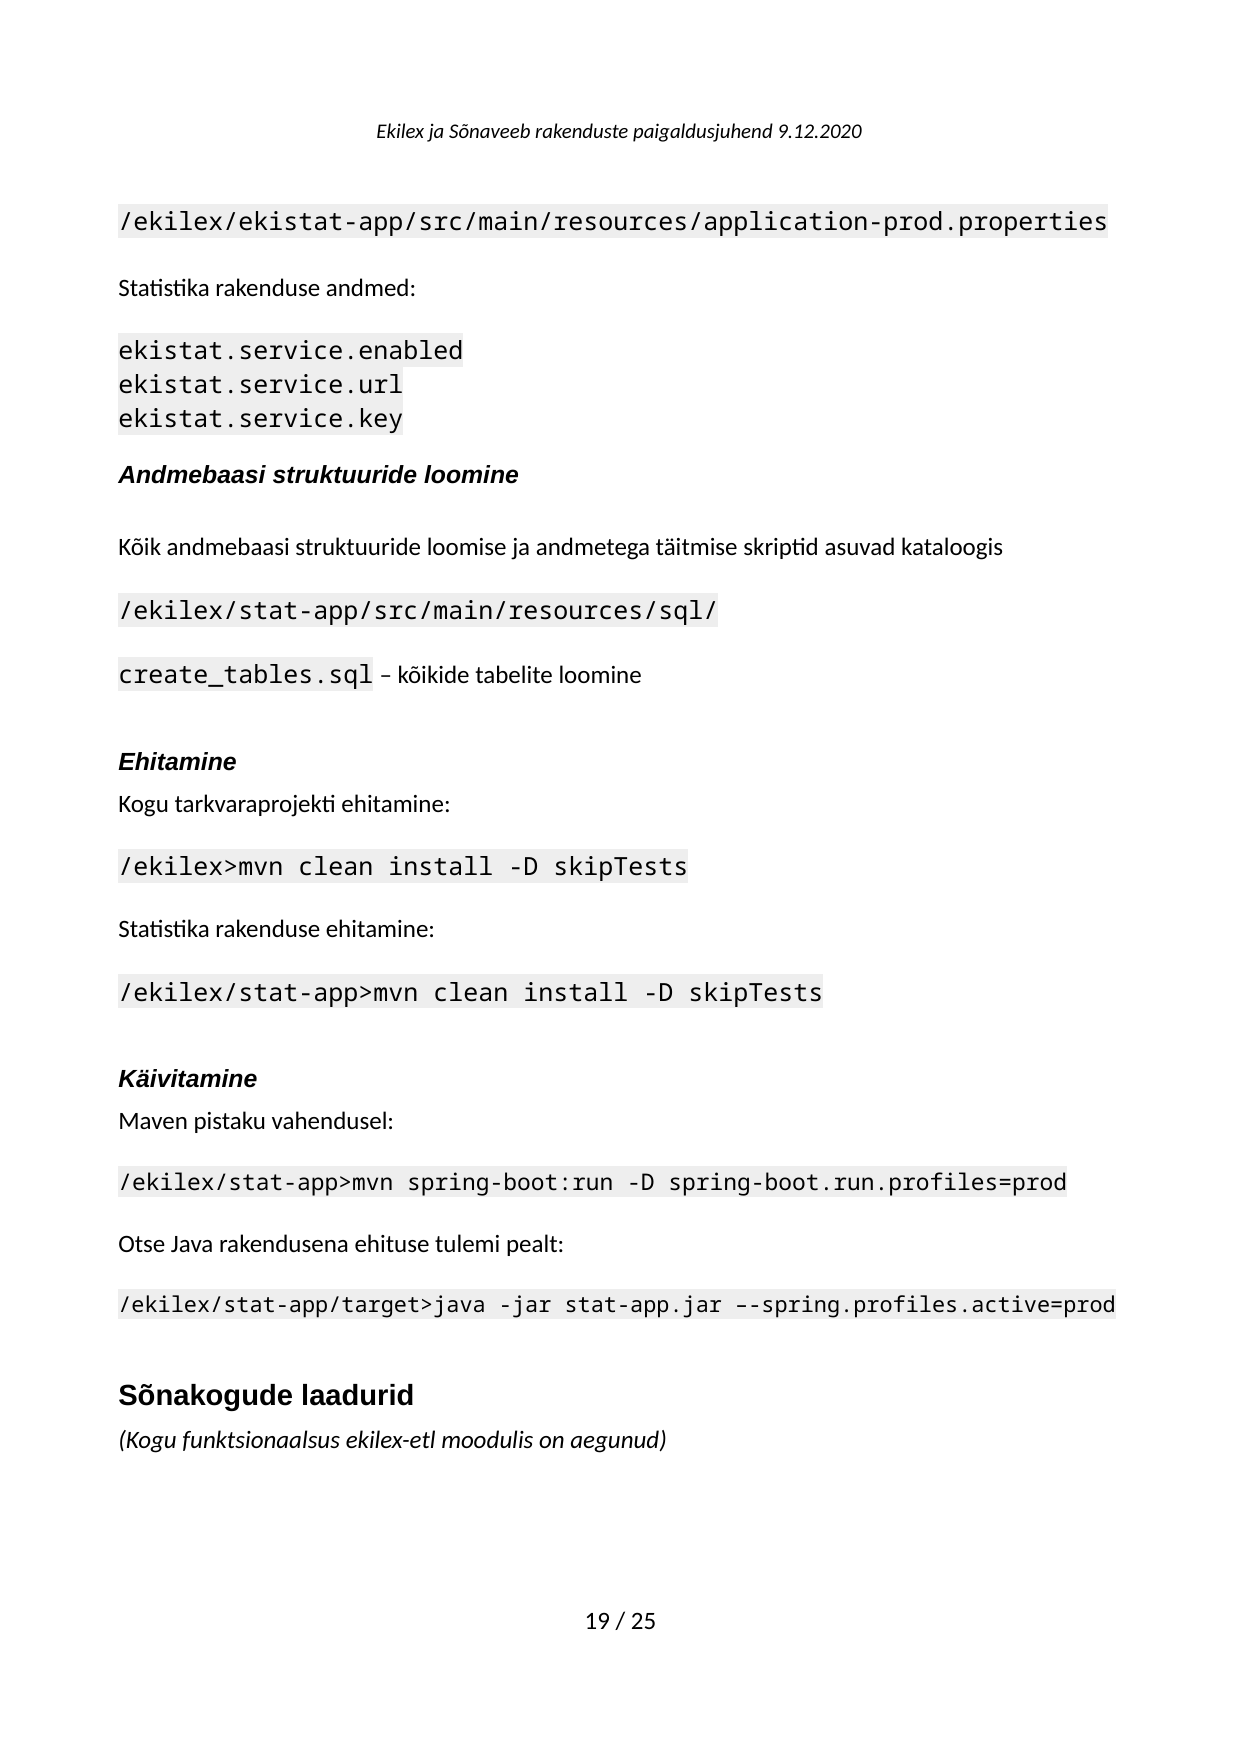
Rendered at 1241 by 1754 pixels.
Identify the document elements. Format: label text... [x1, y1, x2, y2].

text /ekilex/stat-app/target>java -jar stat-app.jar –-spring.profiles.active=prod [118, 1289, 1122, 1319]
text Maven pistaku vahendusel: [118, 1105, 1122, 1136]
text ekistat.service.key [118, 401, 1122, 435]
subtitle Andmebaasi struktuuride loomine [118, 460, 1122, 488]
text Statistika rakenduse ehitamine: [118, 913, 1122, 944]
text /ekilex>mvn clean install -D skipTests [118, 849, 1122, 883]
text ekistat.service.enabled [118, 333, 1122, 367]
subtitle Käivitamine [118, 1064, 1122, 1092]
subtitle Sõnakogude laadurid [118, 1378, 1122, 1411]
text /ekilex/stat-app/src/main/resources/sql/ [118, 592, 1122, 627]
text Statistika rakenduse andmed: [118, 272, 1122, 302]
text (Kogu funktsionaalsus ekilex-etl moodulis on aegunud) [118, 1424, 1122, 1454]
text /ekilex/stat-app>mvn spring-boot:run -D spring-boot.run.profiles=prod [118, 1166, 1122, 1197]
subtitle Ehitamine [118, 747, 1122, 775]
text Otse Java rakendusena ehituse tulemi pealt: [118, 1228, 1122, 1258]
text Kõik andmebaasi struktuuride loomise ja andmetega täitmise skriptid asuvad kataloogis [118, 531, 1122, 562]
text Kogu tarkvaraprojekti ehitamine: [118, 788, 1122, 818]
text /ekilex/stat-app>mvn clean install -D skipTests [118, 974, 1122, 1008]
text ekistat.service.url [118, 367, 1122, 401]
text create_tables.sql – kõikide tabelite loomine [118, 657, 1122, 691]
text /ekilex/ekistat-app/src/main/resources/application-prod.properties [118, 203, 1122, 238]
